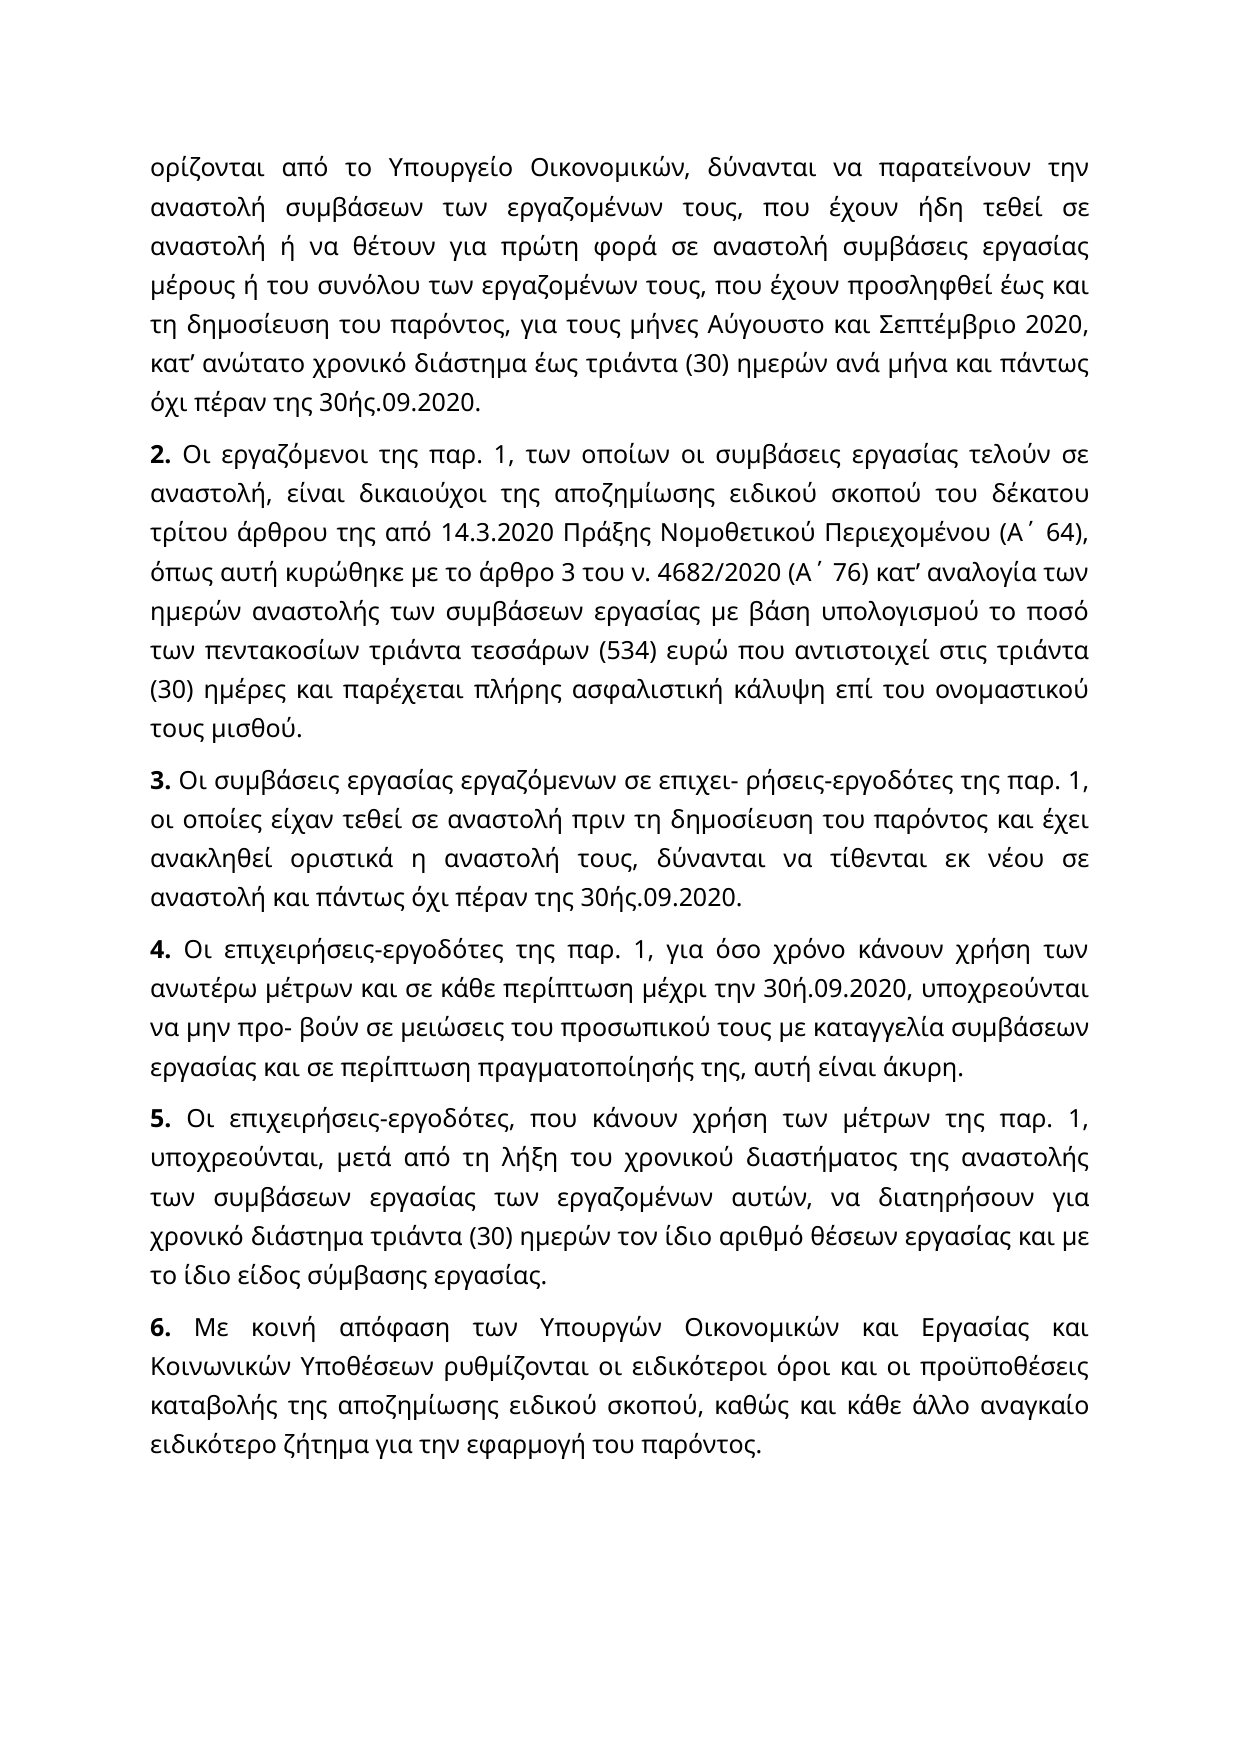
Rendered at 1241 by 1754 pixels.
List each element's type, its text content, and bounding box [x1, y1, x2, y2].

text 6. Με κοινή απόφαση των Υπουργών Οικονομικών και Εργασίας και Κοινωνικών Υποθέσεων ρυθμίζονται οι ειδικότεροι όροι και οι προϋποθέσεις καταβολής της αποζημίωσης ειδικού σκοπού, καθώς και κάθε άλλο αναγκαίο ειδικότερο ζήτημα για την εφαρμογή του παρόντος. [150, 1309, 1090, 1461]
text 5. Οι επιχειρήσεις-εργοδότες, που κάνουν χρήση των μέτρων της παρ. 1, υποχρεούνται, μετά από τη λήξη του χρονικού διαστήματος της αναστολής των συμβάσεων εργασίας των εργαζομένων αυτών, να διατηρήσουν για χρονικό διάστημα τριάντα (30) ημερών τον ίδιο αριθμό θέσεων εργασίας και με το ίδιο είδος σύμβασης εργασίας. [150, 1101, 1090, 1292]
text ορίζονται από το Υπουργείο Οικονομικών, δύνανται να παρατείνουν την αναστολή συμβάσεων των εργαζομένων τους, που έχουν ήδη τεθεί σε αναστολή ή να θέτουν για πρώτη φορά σε αναστολή συμβάσεις εργασίας μέρους ή του συνόλου των εργαζομένων τους, που έχουν προσληφθεί έως και τη δημοσίευση του παρόντος, για τους μήνες Αύγουστο και Σεπτέμβριο 2020, κατ’ ανώτατο χρονικό διάστημα έως τριάντα (30) ημερών ανά μήνα και πάντως όχι πέραν της 30ής.09.2020. [150, 150, 1090, 419]
text 2. Οι εργαζόμενοι της παρ. 1, των οποίων οι συμβάσεις εργασίας τελούν σε αναστολή, είναι δικαιούχοι της αποζημίωσης ειδικού σκοπού του δέκατου τρίτου άρθρου της από 14.3.2020 Πράξης Νομοθετικού Περιεχομένου (Α΄ 64), όπως αυτή κυρώθηκε με το άρθρο 3 του ν. 4682/2020 (Α΄ 76) κατ’ αναλογία των ημερών αναστολής των συμβάσεων εργασίας με βάση υπολογισμού το ποσό των πεντακοσίων τριάντα τεσσάρων (534) ευρώ που αντιστοιχεί στις τριάντα (30) ημέρες και παρέχεται πλήρης ασφαλιστική κάλυψη επί του ονομαστικού τους μισθού. [150, 437, 1090, 745]
text 4. Οι επιχειρήσεις-εργοδότες της παρ. 1, για όσο χρόνο κάνουν χρήση των ανωτέρω μέτρων και σε κάθε περίπτωση μέχρι την 30ή.09.2020, υποχρεούνται να μην προ- βούν σε μειώσεις του προσωπικού τους με καταγγελία συμβάσεων εργασίας και σε περίπτωση πραγματοποίησής της, αυτή είναι άκυρη. [150, 932, 1090, 1083]
text 3. Οι συμβάσεις εργασίας εργαζόμενων σε επιχει- ρήσεις-εργοδότες της παρ. 1, οι οποίες είχαν τεθεί σε αναστολή πριν τη δημοσίευση του παρόντος και έχει ανακληθεί οριστικά η αναστολή τους, δύνανται να τίθενται εκ νέου σε αναστολή και πάντως όχι πέραν της 30ής.09.2020. [150, 762, 1090, 914]
